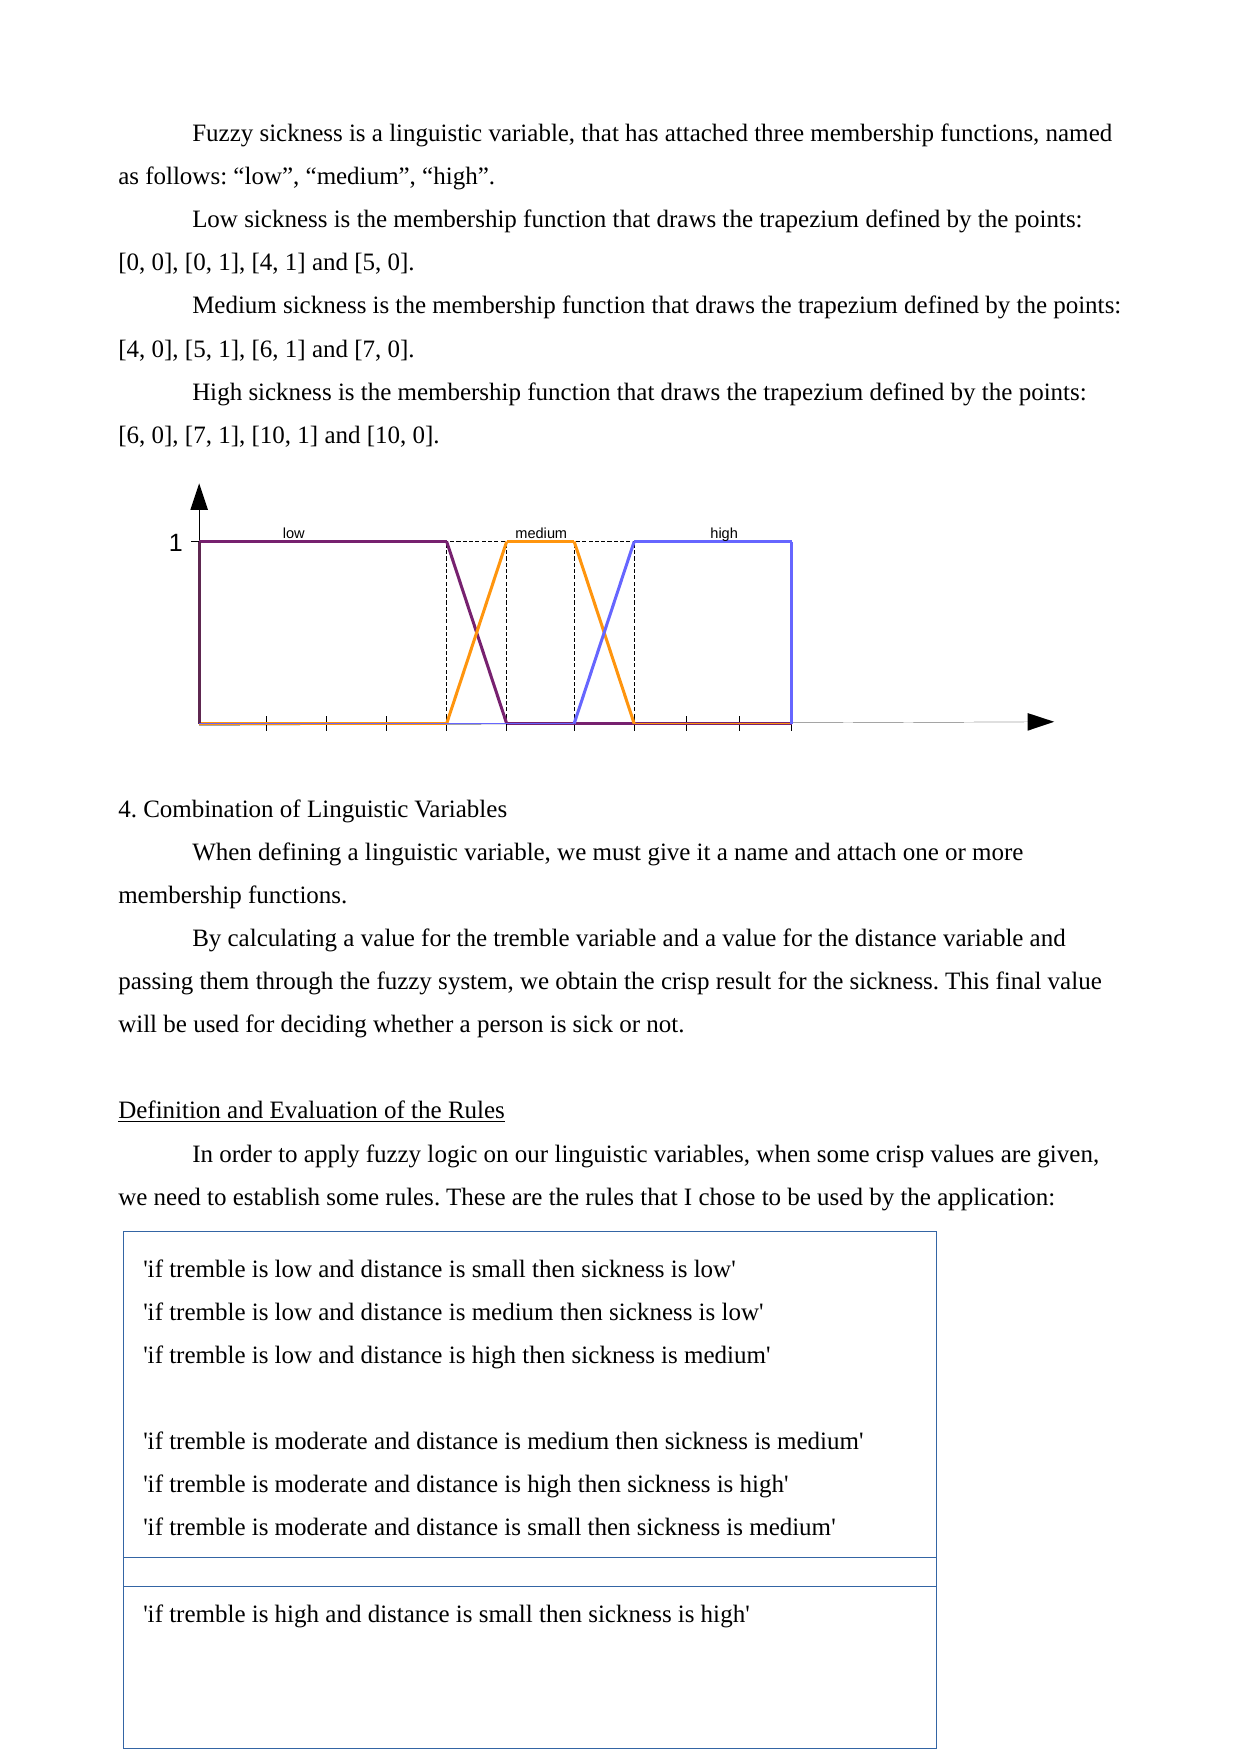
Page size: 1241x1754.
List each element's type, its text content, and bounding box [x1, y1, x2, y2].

text [937, 1340, 1122, 1369]
text Definition and Evaluation of the Rules [118, 1096, 1122, 1124]
text Low sickness is the membership function that draws the trapezium defined by the points: [118, 204, 1122, 233]
text 'if tremble is low and distance is small then sickness is low' [124, 1254, 936, 1282]
text 'if tremble is low and distance is high then sickness is medium' [124, 1340, 936, 1369]
text [937, 1599, 1122, 1627]
text [937, 1469, 1122, 1498]
text 'if tremble is low and distance is medium then sickness is low' [124, 1297, 936, 1326]
text High sickness is the membership function that draws the trapezium defined by the points: [118, 377, 1122, 406]
text [4, 0], [5, 1], [6, 1] and [7, 0]. [118, 334, 1122, 362]
text When defining a linguistic variable, we must give it a name and attach one or more membership functions. [118, 837, 1122, 909]
text Fuzzy sickness is a linguistic variable, that has attached three membership functions, named as follows: “low”, “medium”, “high”. [118, 118, 1122, 190]
text 'if tremble is moderate and distance is high then sickness is high' [124, 1469, 936, 1498]
text 4. Combination of Linguistic Variables [118, 794, 1122, 822]
text By calculating a value for the tremble variable and a value for the distance variable and passing them through the fuzzy system, we obtain the crisp result for the sickness. This final value will be used for deciding whether a person is sick or not. [118, 923, 1122, 1038]
text [937, 1512, 1122, 1541]
text [0, 0], [0, 1], [4, 1] and [5, 0]. [118, 247, 1122, 276]
text [937, 1254, 1122, 1282]
text [6, 0], [7, 1], [10, 1] and [10, 0]. [118, 420, 1122, 449]
text 'if tremble is moderate and distance is medium then sickness is medium' [124, 1426, 936, 1455]
text 'if tremble is high and distance is small then sickness is high' [124, 1599, 936, 1627]
text [937, 1426, 1122, 1455]
text Medium sickness is the membership function that draws the trapezium defined by the points: [118, 291, 1122, 319]
text 'if tremble is moderate and distance is small then sickness is medium' [124, 1512, 936, 1541]
text [937, 1297, 1122, 1326]
text In order to apply fuzzy logic on our linguistic variables, when some crisp values are given, we need to establish some rules. These are the rules that I chose to be used by the application: [118, 1139, 1122, 1211]
